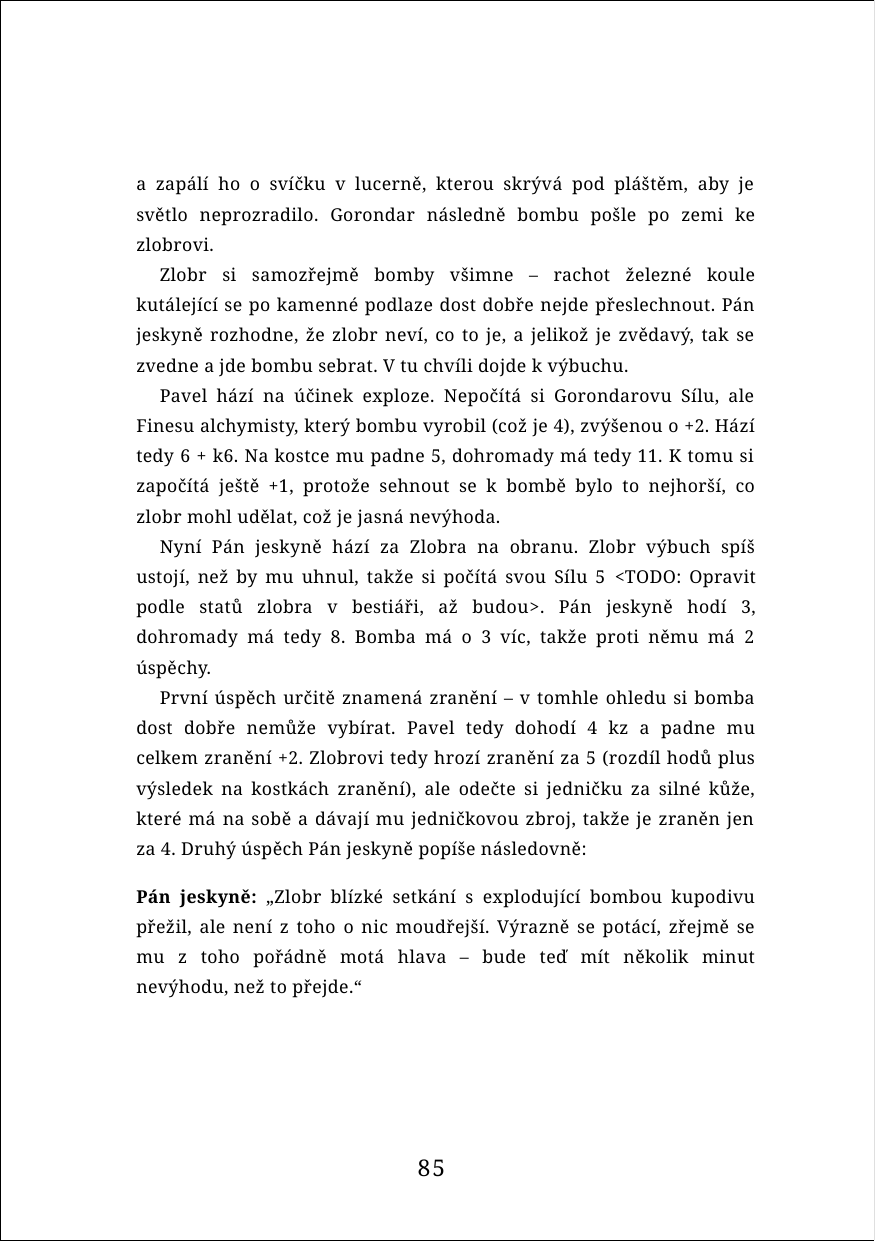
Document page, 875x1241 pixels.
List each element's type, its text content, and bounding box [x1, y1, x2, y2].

text a zapálí ho o svíčku v lucerně, kterou skrývá pod pláštěm, aby je světlo neprozradilo. Gorondar následně bombu pošle po zemi ke zlobrovi. Zlobr si samozřejmě bomby všimne – rachot železné koule kutálející se po kamenné podlaze dost dobře nejde přeslechnout. Pán jeskyně rozhodne, že zlobr neví, co to je, a jelikož je zvědavý, tak se zvedne a jde bombu sebrat. V tu chvíli dojde k výbuchu. Pavel hází na účinek exploze. Nepočítá si Gorondarovu Sílu, ale Finesu alchymisty, který bombu vyrobil (což je 4), zvýšenou o +2. Hází tedy 6 + k6. Na kostce mu padne 5, dohromady má tedy 11. K tomu si započítá ještě +1, protože sehnout se k bombě bylo to nejhorší, co zlobr mohl udělat, což je jasná nevýhoda. Nyní Pán jeskyně hází za Zlobra na obranu. Zlobr výbuch spíš ustojí, než by mu uhnul, takže si počítá svou Sílu 5 <TODO: Opravit podle statů zlobra v bestiáři, až budou>. Pán jeskyně hodí 3, dohromady má tedy 8. Bomba má o 3 víc, takže proti němu má 2 úspěchy. První úspěch určitě znamená zranění – v tomhle ohledu si bomba dost dobře nemůže vybírat. Pavel tedy dohodí 4 kz a padne mu celkem zranění +2. Zlobrovi tedy hrozí zranění za 5 (rozdíl hodů plus výsledek na kostkách zranění), ale odečte si jedničku za silné kůže, které má na sobě a dávají mu jedničkovou zbroj, takže je zraněn jen za 4. Druhý úspěch Pán jeskyně popíše následovně: [136, 172, 756, 861]
text Pán jeskyně: „Zlobr blízké setkání s explodující bombou kupodivu přežil, ale není z toho o nic moudřejší. Výrazně se potácí, zřejmě se mu z toho pořádně motá hlava – bude teď mít několik minut nevýhodu, než to přejde.“ [136, 884, 756, 999]
